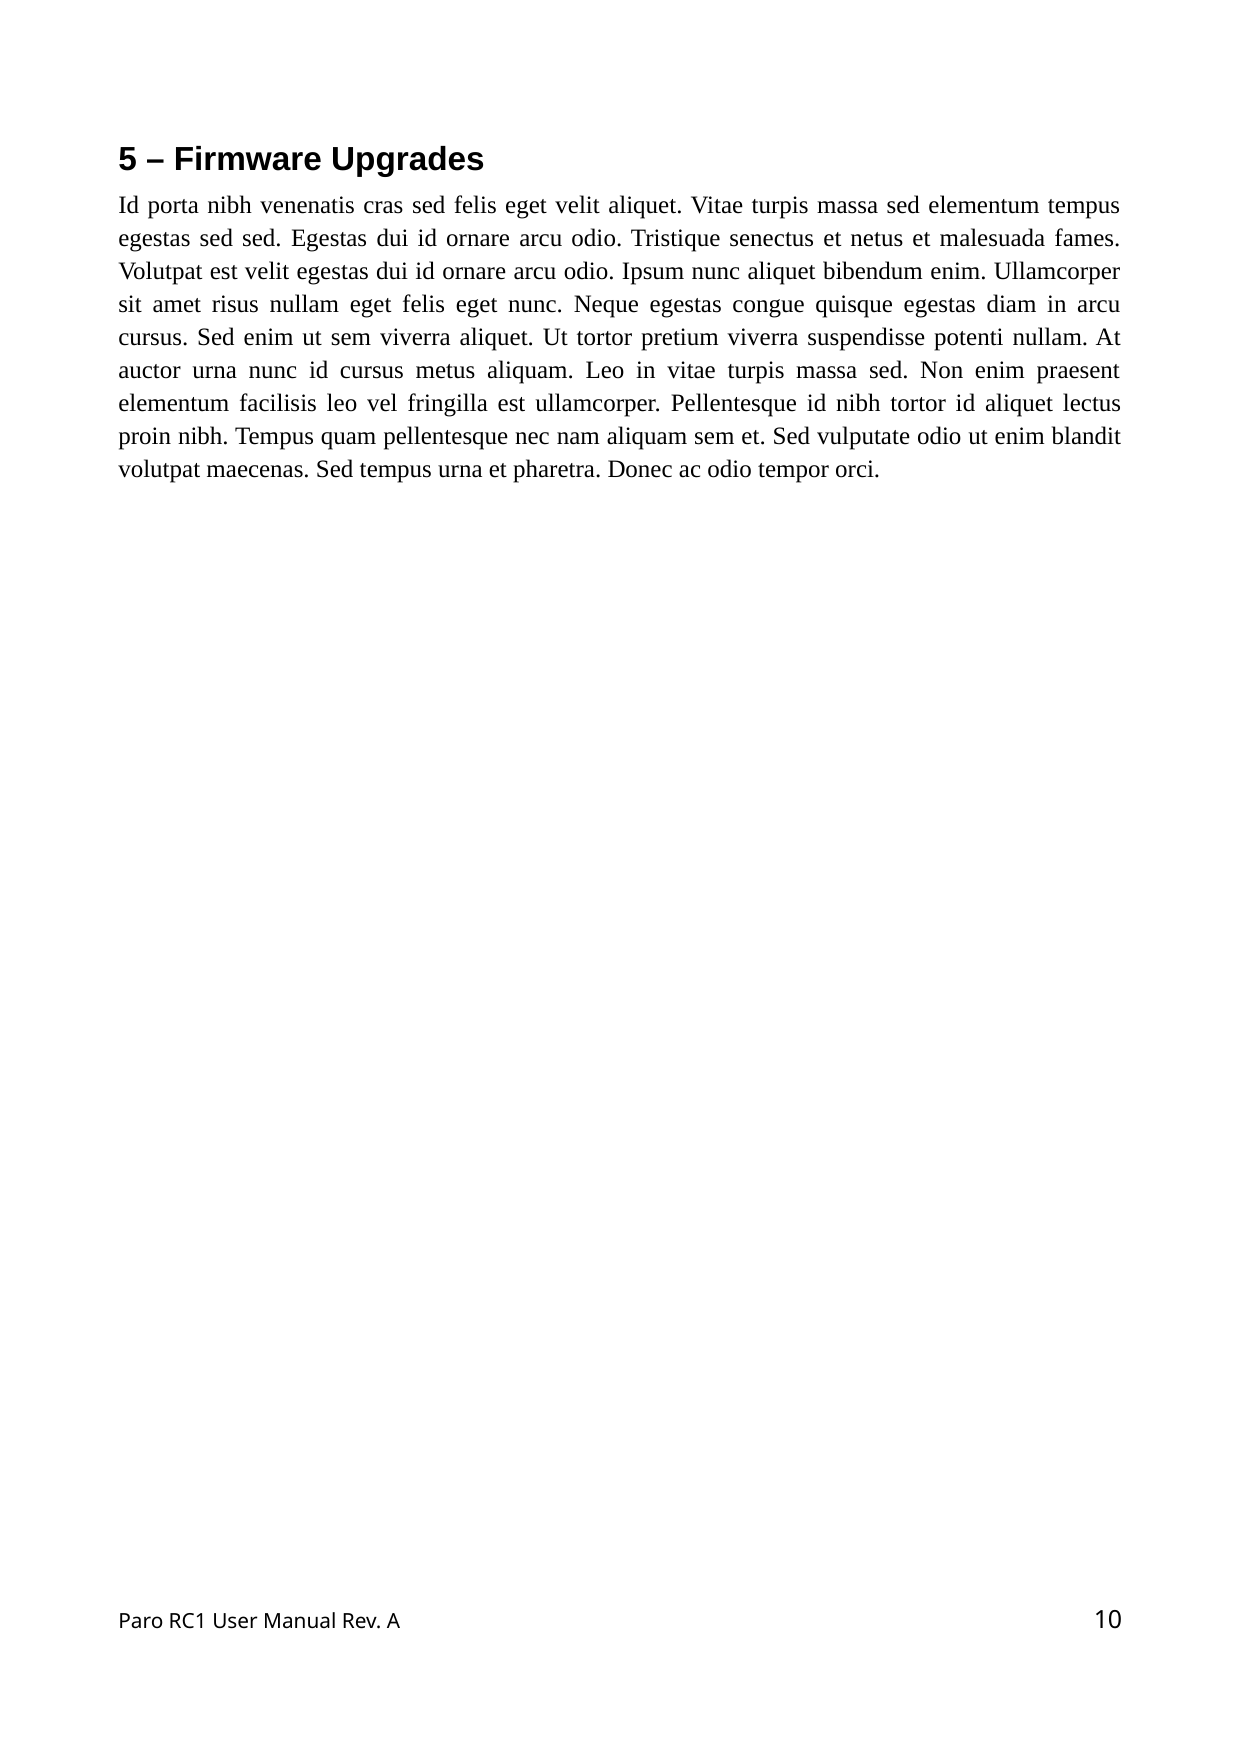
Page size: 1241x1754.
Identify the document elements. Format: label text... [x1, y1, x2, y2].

subtitle 5 – Firmware Upgrades [118, 139, 1122, 177]
text Id porta nibh venenatis cras sed felis eget velit aliquet. Vitae turpis massa sed elementum tempus egestas sed sed. Egestas dui id ornare arcu odio. Tristique senectus et netus et malesuada fames. Volutpat est velit egestas dui id ornare arcu odio. Ipsum nunc aliquet bibendum enim. Ullamcorper sit amet risus nullam eget felis eget nunc. Neque egestas congue quisque egestas diam in arcu cursus. Sed enim ut sem viverra aliquet. Ut tortor pretium viverra suspendisse potenti nullam. At auctor urna nunc id cursus metus aliquam. Leo in vitae turpis massa sed. Non enim praesent elementum facilisis leo vel fringilla est ullamcorper. Pellentesque id nibh tortor id aliquet lectus proin nibh. Tempus quam pellentesque nec nam aliquam sem et. Sed vulputate odio ut enim blandit volutpat maecenas. Sed tempus urna et pharetra. Donec ac odio tempor orci. [118, 190, 1122, 483]
